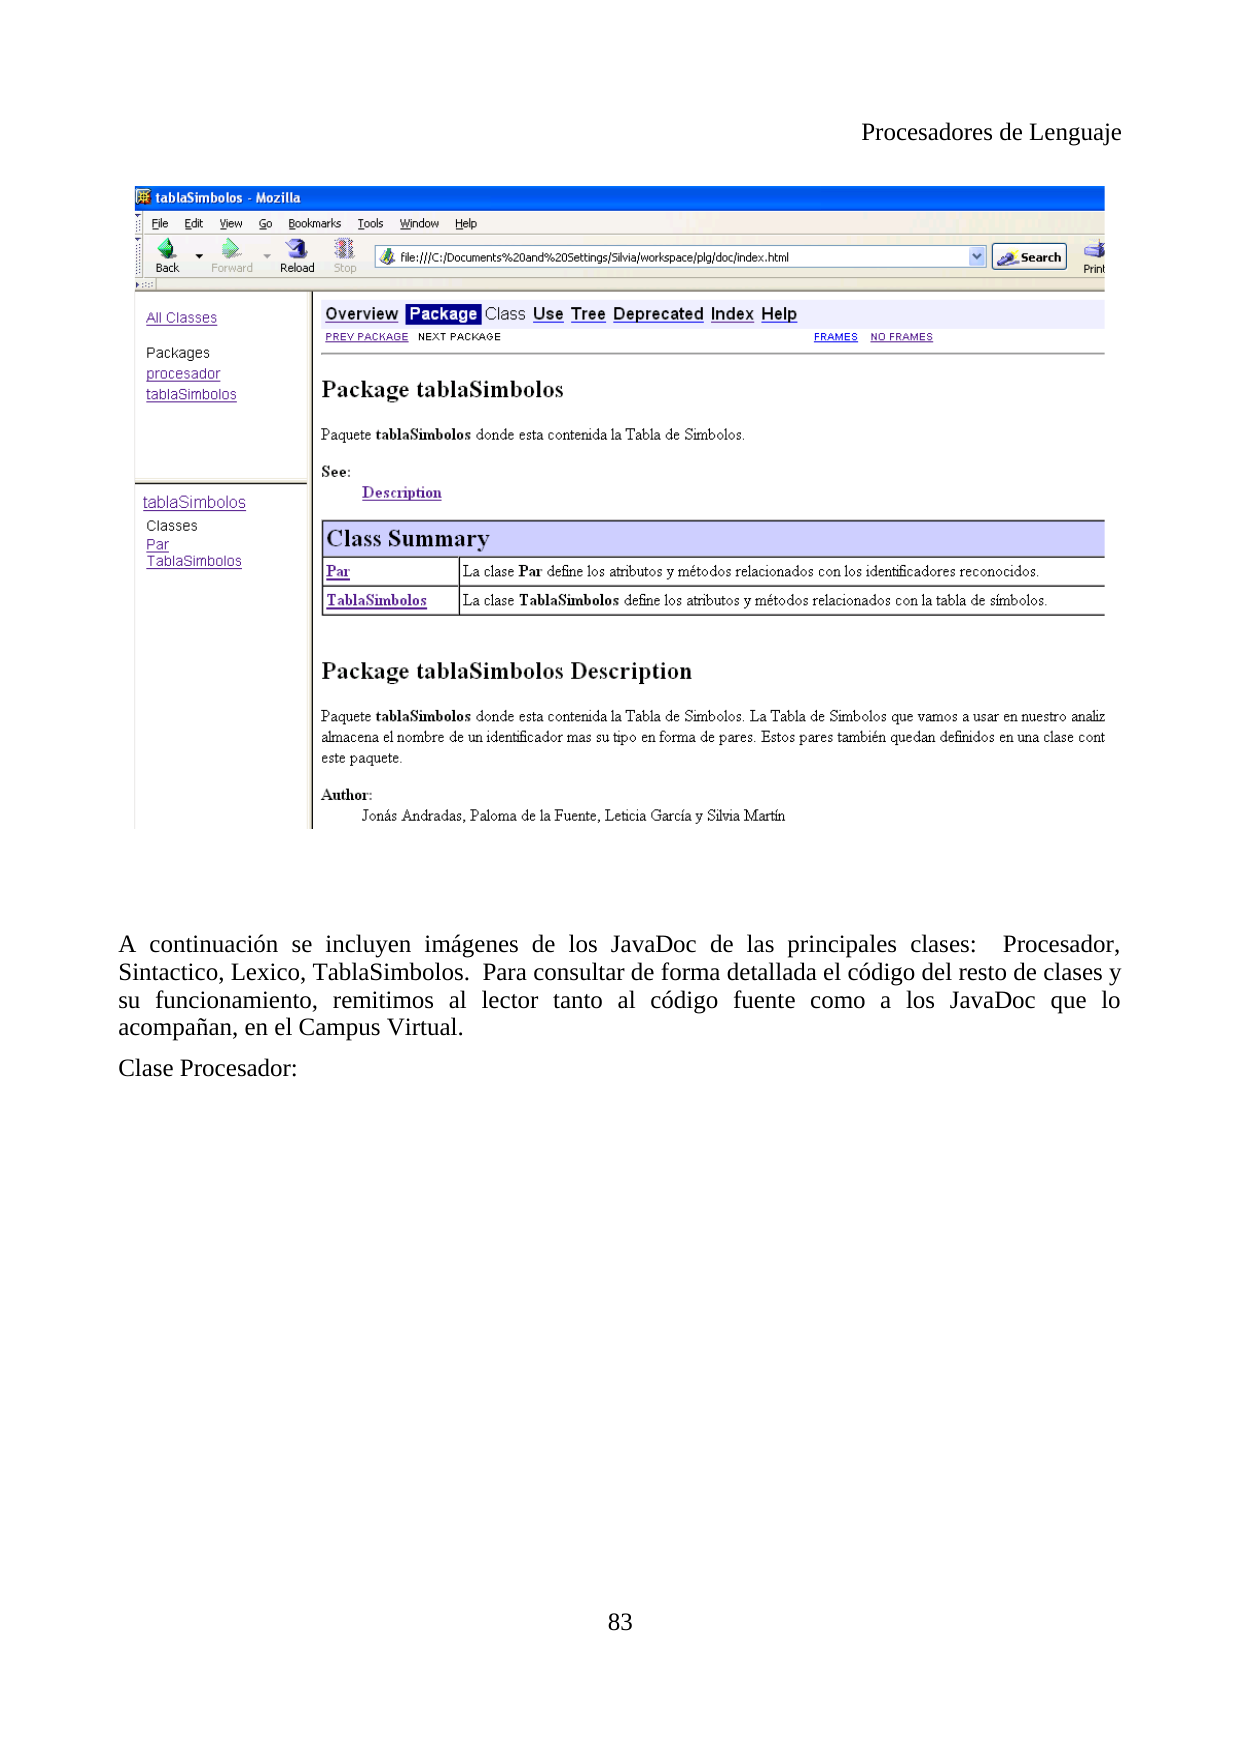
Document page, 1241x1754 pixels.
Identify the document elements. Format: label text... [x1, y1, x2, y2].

text Clase Procesador: [118, 1054, 1122, 1081]
text A continuación se incluyen imágenes de los JavaDoc de las principales clases: Procesador, Sintactico, Lexico, TablaSimbolos. Para consultar de forma detallada el código del resto de clases y su funcionamiento, remitimos al lector tanto al código fuente como a los JavaDoc que lo acompañan, en el Campus Virtual. [118, 930, 1122, 1041]
picture [134, 186, 1105, 829]
